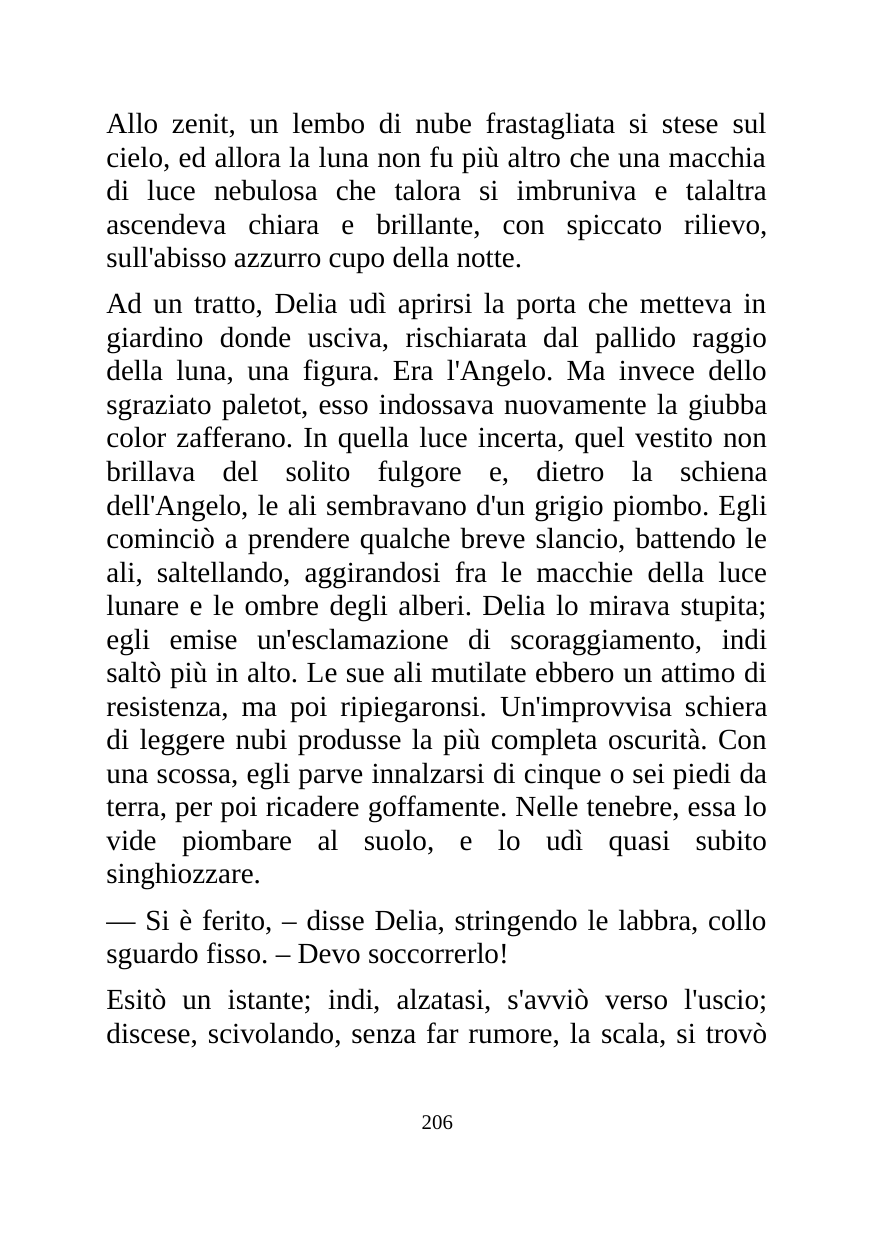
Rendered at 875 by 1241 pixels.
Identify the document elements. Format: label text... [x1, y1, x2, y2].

text Allo zenit, un lembo di nube frastagliata si stese sul cielo, ed allora la luna non fu più altro che una macchia di luce nebulosa che talora si imbruniva e talaltra ascendeva chiara e brillante, con spiccato rilievo, sull'abisso azzurro cupo della notte. [106, 106, 768, 274]
text — Si è ferito, – disse Delia, stringendo le labbra, collo sguardo fisso. – Devo soccorrerlo! [106, 903, 768, 970]
text Ad un tratto, Delia udì aprirsi la porta che metteva in giardino donde usciva, rischiarata dal pallido raggio della luna, una figura. Era l'Angelo. Ma invece dello sgraziato paletot, esso indossava nuovamente la giubba color zafferano. In quella luce incerta, quel vestito non brillava del solito fulgore e, dietro la schiena dell'Angelo, le ali sembravano d'un grigio piombo. Egli cominciò a prendere qualche breve slancio, battendo le ali, saltellando, aggirandosi fra le macchie della luce lunare e le ombre degli alberi. Delia lo mirava stupita; egli emise un'esclamazione di scoraggiamento, indi saltò più in alto. Le sue ali mutilate ebbero un attimo di resistenza, ma poi ripiegaronsi. Un'improvvisa schiera di leggere nubi produsse la più completa oscurità. Con una scossa, egli parve innalzarsi di cinque o sei piedi da terra, per poi ricadere goffamente. Nelle tenebre, essa lo vide piombare al suolo, e lo udì quasi subito singhiozzare. [106, 286, 768, 890]
text Esitò un istante; indi, alzatasi, s'avviò verso l'uscio; discese, scivolando, senza far rumore, la scala, si trovò [106, 982, 768, 1049]
